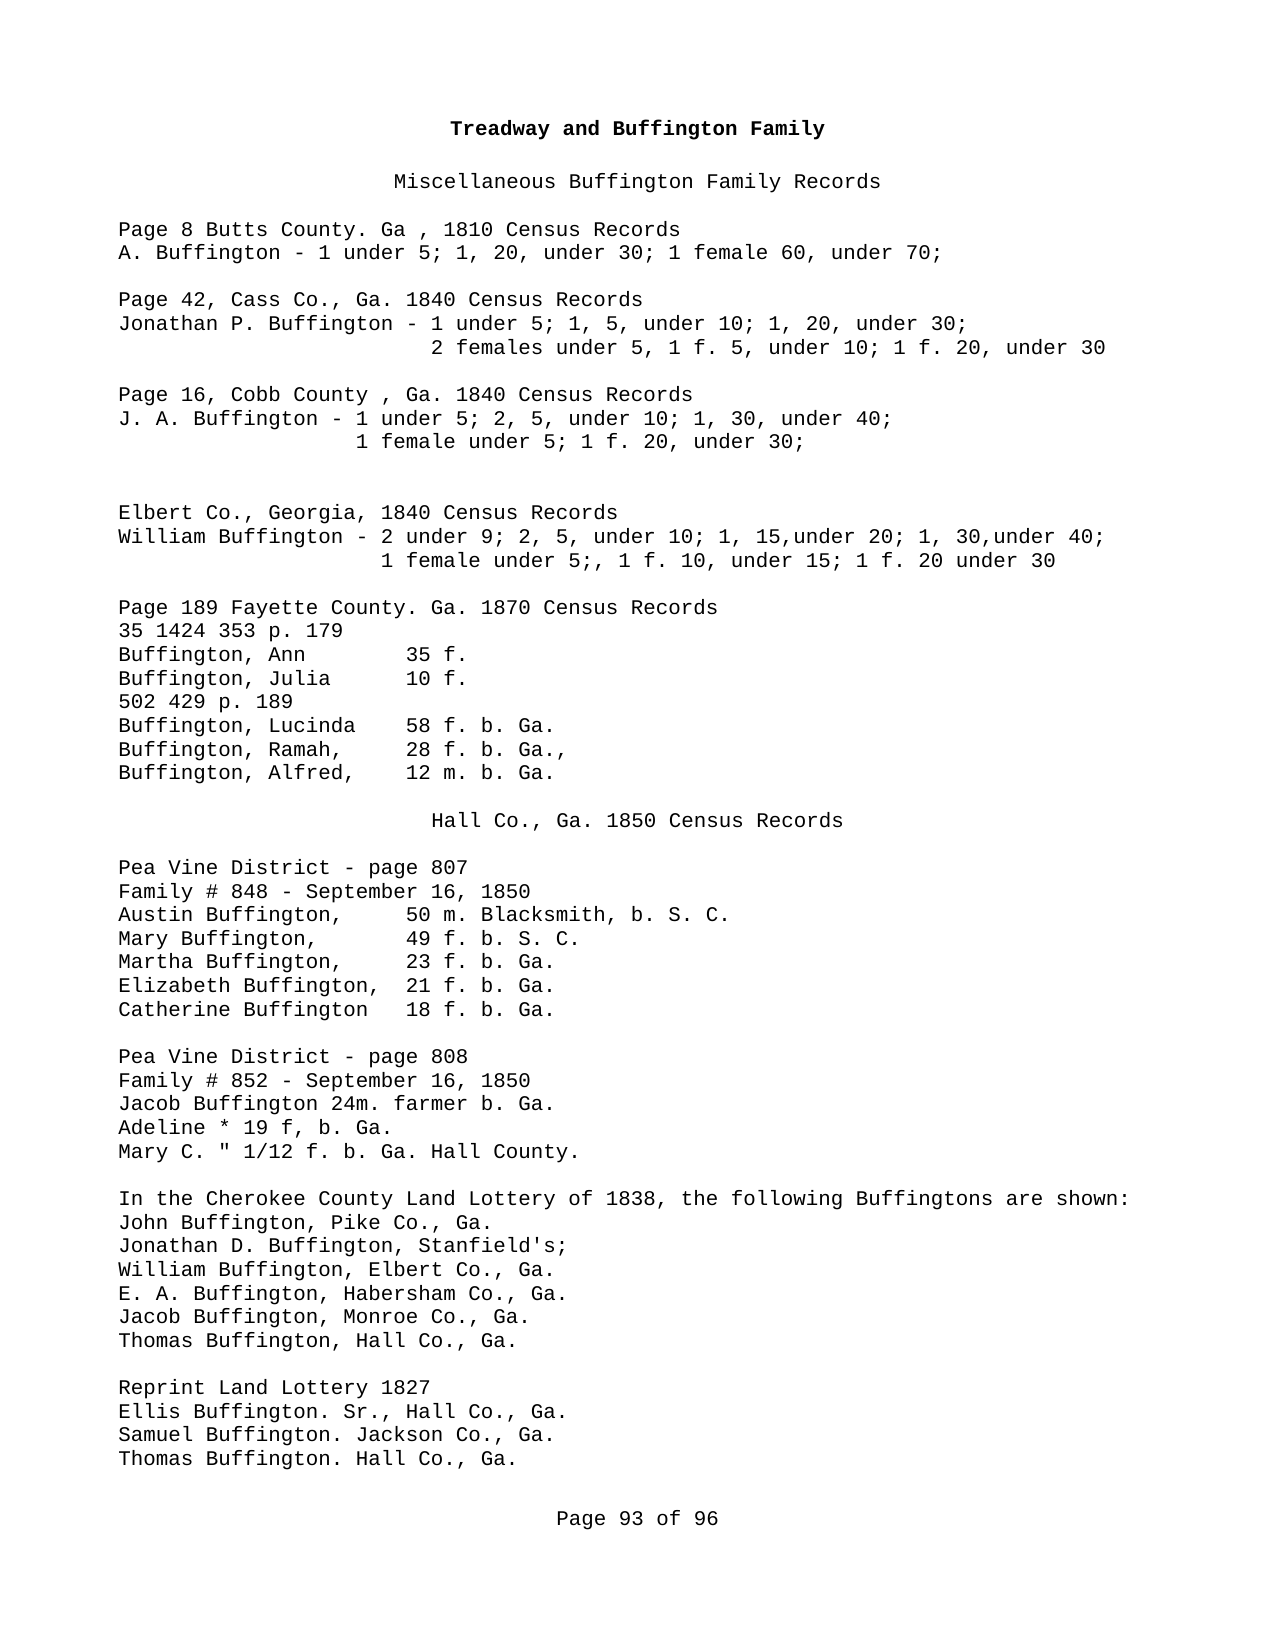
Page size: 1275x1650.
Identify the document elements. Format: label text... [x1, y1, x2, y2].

text Page 16, Cobb County , Ga. 1840 Census Records [118, 384, 1157, 408]
text Elbert Co., Georgia, 1840 Census Records [118, 502, 1157, 526]
text Pea Vine District - page 807 [118, 857, 1157, 881]
text Mary Buffington, 49 f. b. S. C. [118, 928, 1157, 952]
text Martha Buffington, 23 f. b. Ga. [118, 952, 1157, 975]
text Ellis Buffington. Sr., Hall Co., Ga. [118, 1401, 1157, 1424]
text E. A. Buffington, Habersham Co., Ga. [118, 1283, 1157, 1306]
text Pea Vine District - page 808 [118, 1046, 1157, 1070]
text Reprint Land Lottery 1827 [118, 1377, 1157, 1401]
text 2 females under 5, 1 f. 5, under 10; 1 f. 20, under 30 [118, 337, 1157, 360]
text Buffington, Lucinda 58 f. b. Ga. [118, 715, 1157, 739]
text Page 8 Butts County. Ga , 1810 Census Records [118, 218, 1157, 242]
text Buffington, Ramah, 28 f. b. Ga., [118, 739, 1157, 762]
text Catherine Buffington 18 f. b. Ga. [118, 999, 1157, 1022]
text Austin Buffington, 50 m. Blacksmith, b. S. C. [118, 904, 1157, 928]
text William Buffington - 2 under 9; 2, 5, under 10; 1, 15,under 20; 1, 30,under 40; [118, 526, 1157, 549]
text Buffington, Ann 35 f. [118, 644, 1157, 668]
text Adeline * 19 f, b. Ga. [118, 1117, 1157, 1141]
text Mary C. " 1/12 f. b. Ga. Hall County. [118, 1141, 1157, 1164]
text Thomas Buffington, Hall Co., Ga. [118, 1330, 1157, 1353]
text Buffington, Julia 10 f. [118, 668, 1157, 691]
text 1 female under 5;, 1 f. 10, under 15; 1 f. 20 under 30 [118, 549, 1157, 573]
text 502 429 p. 189 [118, 691, 1157, 715]
text Jacob Buffington, Monroe Co., Ga. [118, 1306, 1157, 1330]
text John Buffington, Pike Co., Ga. [118, 1212, 1157, 1235]
text In the Cherokee County Land Lottery of 1838, the following Buffingtons are shown: [118, 1188, 1157, 1212]
text Hall Co., Ga. 1850 Census Records [118, 810, 1157, 833]
text Page 189 Fayette County. Ga. 1870 Census Records [118, 597, 1157, 621]
text Jonathan D. Buffington, Stanfield's; [118, 1235, 1157, 1259]
text J. A. Buffington - 1 under 5; 2, 5, under 10; 1, 30, under 40; [118, 408, 1157, 431]
text Samuel Buffington. Jackson Co., Ga. [118, 1424, 1157, 1448]
text Buffington, Alfred, 12 m. b. Ga. [118, 762, 1157, 786]
text Miscellaneous Buffington Family Records [118, 171, 1157, 195]
text Page 42, Cass Co., Ga. 1840 Census Records [118, 289, 1157, 313]
text Jonathan P. Buffington - 1 under 5; 1, 5, under 10; 1, 20, under 30; [118, 313, 1157, 337]
text Jacob Buffington 24m. farmer b. Ga. [118, 1093, 1157, 1117]
text 35 1424 353 p. 179 [118, 621, 1157, 644]
text Thomas Buffington. Hall Co., Ga. [118, 1448, 1157, 1472]
text Elizabeth Buffington, 21 f. b. Ga. [118, 975, 1157, 999]
text A. Buffington - 1 under 5; 1, 20, under 30; 1 female 60, under 70; [118, 242, 1157, 266]
text 1 female under 5; 1 f. 20, under 30; [118, 431, 1157, 455]
text William Buffington, Elbert Co., Ga. [118, 1259, 1157, 1283]
text Family # 852 - September 16, 1850 [118, 1070, 1157, 1093]
text Family # 848 - September 16, 1850 [118, 881, 1157, 904]
